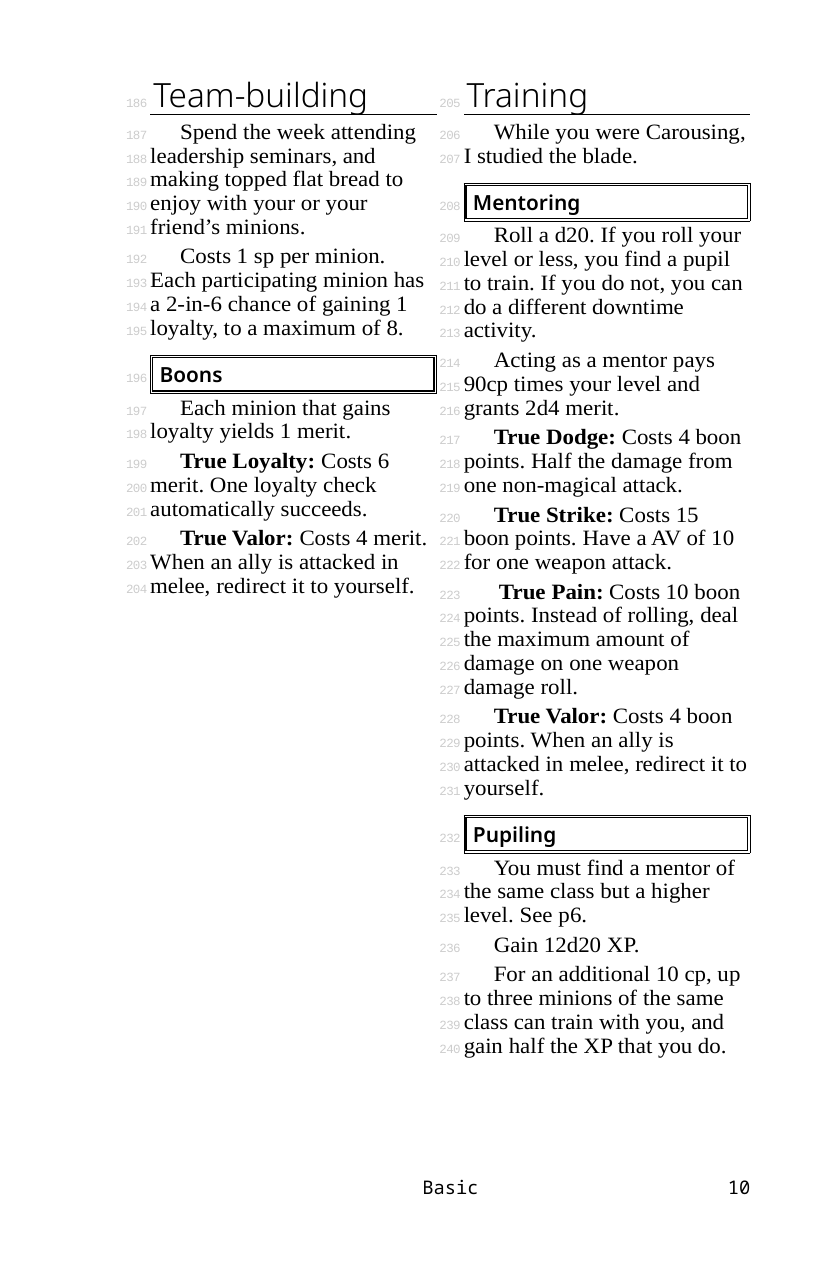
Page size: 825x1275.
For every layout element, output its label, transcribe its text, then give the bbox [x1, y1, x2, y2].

text Each minion that gains loyalty yields 1 merit. [150, 396, 437, 444]
subtitle Mentoring [467, 186, 747, 218]
subtitle Training [463, 75, 750, 114]
text True Loyalty: Costs 6 merit. One loyalty check automatically succeeds. [150, 450, 437, 521]
text While you were Carousing, I studied the blade. [463, 120, 750, 168]
subtitle Team-building [150, 75, 437, 114]
text True Dodge: Costs 4 boon points. Half the damage from one non-magical attack. [463, 426, 750, 497]
text True Valor: Costs 4 boon points. When an ally is attacked in melee, redirect it to yourself. [463, 705, 750, 800]
text Costs 1 sp per minion. Each participating minion has a 2-in-6 chance of gaining 1 loyalty, to a maximum of 8. [150, 245, 437, 340]
text True Strike: Costs 15 boon points. Have a AV of 10 for one weapon attack. [463, 503, 750, 574]
text Acting as a mentor pays 90cp times your level and grants 2d4 merit. [463, 349, 750, 420]
text Gain 12d20 XP. [463, 933, 750, 957]
text For an additional 10 cp, up to three minions of the same class can train with you, and gain half the XP that you do. [463, 963, 750, 1058]
text True Valor: Costs 4 merit. When an ally is attacked in melee, redirect it to yourself. [150, 527, 437, 598]
subtitle Pupiling [467, 818, 747, 850]
text You must find a mentor of the same class but a higher level. See p6. [463, 856, 750, 927]
text True Pain: Costs 10 boon points. Instead of rolling, deal the maximum amount of damage on one weapon damage roll. [463, 580, 750, 699]
text Roll a d20. If you roll your level or less, you find a pupil to train. If you do not, you can do a different downtime activity. [463, 224, 750, 343]
text Spend the week attending leadership seminars, and making topped flat bread to enjoy with your or your friend’s minions. [150, 120, 437, 239]
